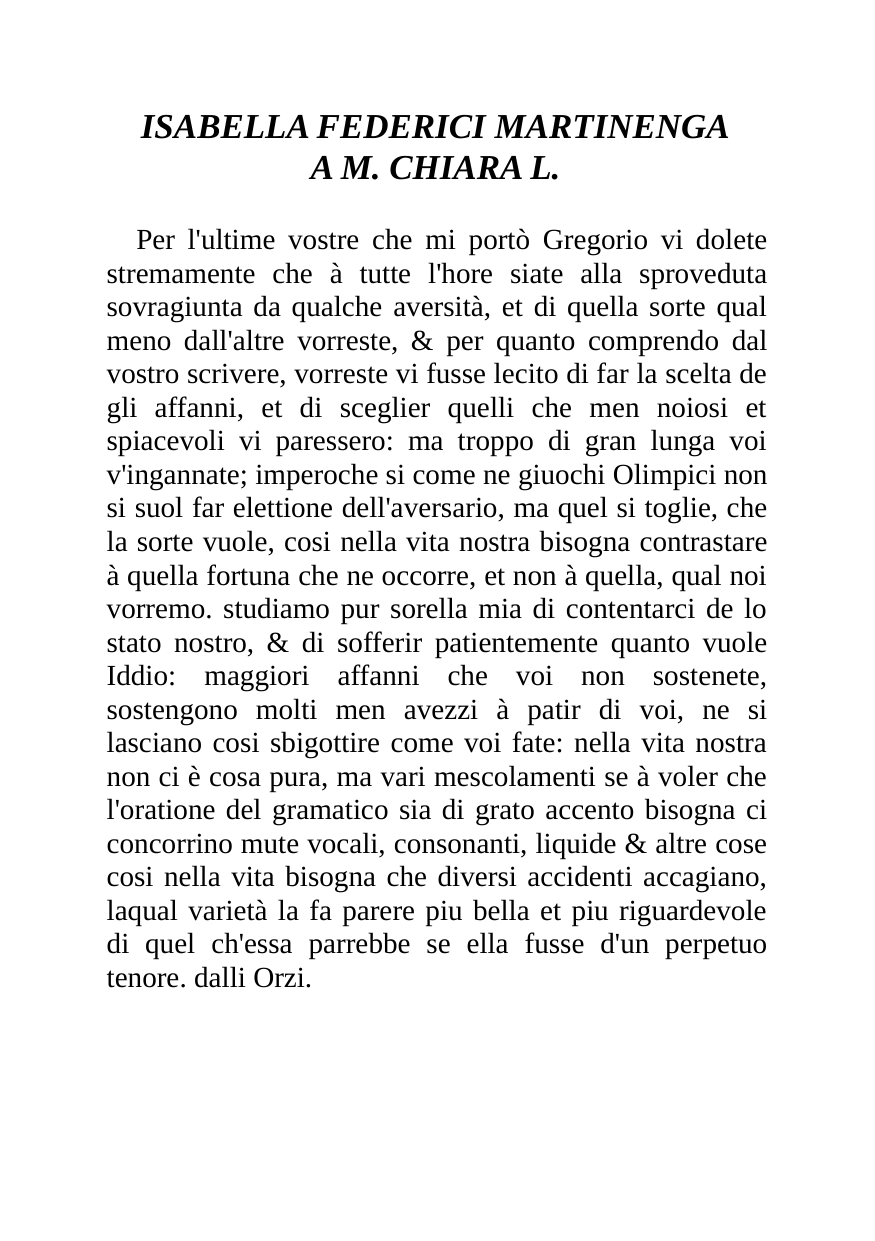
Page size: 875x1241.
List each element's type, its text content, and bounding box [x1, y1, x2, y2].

text Per l'ultime vostre che mi portò Gregorio vi dolete stremamente che à tutte l'hore siate alla sproveduta sovragiunta da qualche aversità, et di quella sorte qual meno dall'altre vorreste, & per quanto comprendo dal vostro scrivere, vorreste vi fusse lecito di far la scelta de gli affanni, et di sceglier quelli che men noiosi et spiacevoli vi paressero: ma troppo di gran lunga voi v'ingannate; imperoche si come ne giuochi Olimpici non si suol far elettione dell'aversario, ma quel si toglie, che la sorte vuole, cosi nella vita nostra bisogna contrastare à quella fortuna che ne occorre, et non à quella, qual noi vorremo. studiamo pur sorella mia di contentarci de lo stato nostro, & di sofferir patientemente quanto vuole Iddio: maggiori affanni che voi non sostenete, sostengono molti men avezzi à patir di voi, ne si lasciano cosi sbigottire come voi fate: nella vita nostra non ci è cosa pura, ma vari mescolamenti se à voler che l'oratione del gramatico sia di grato accento bisogna ci concorrino mute vocali, consonanti, liquide & altre cose cosi nella vita bisogna che diversi accidenti accagiano, laqual varietà la fa parere piu bella et piu riguardevole di quel ch'essa parrebbe se ella fusse d'un perpetuo tenore. dalli Orzi. [106, 222, 768, 994]
subtitle ISABELLA FEDERICI MARTINENGA A M. CHIARA L. [106, 106, 768, 187]
